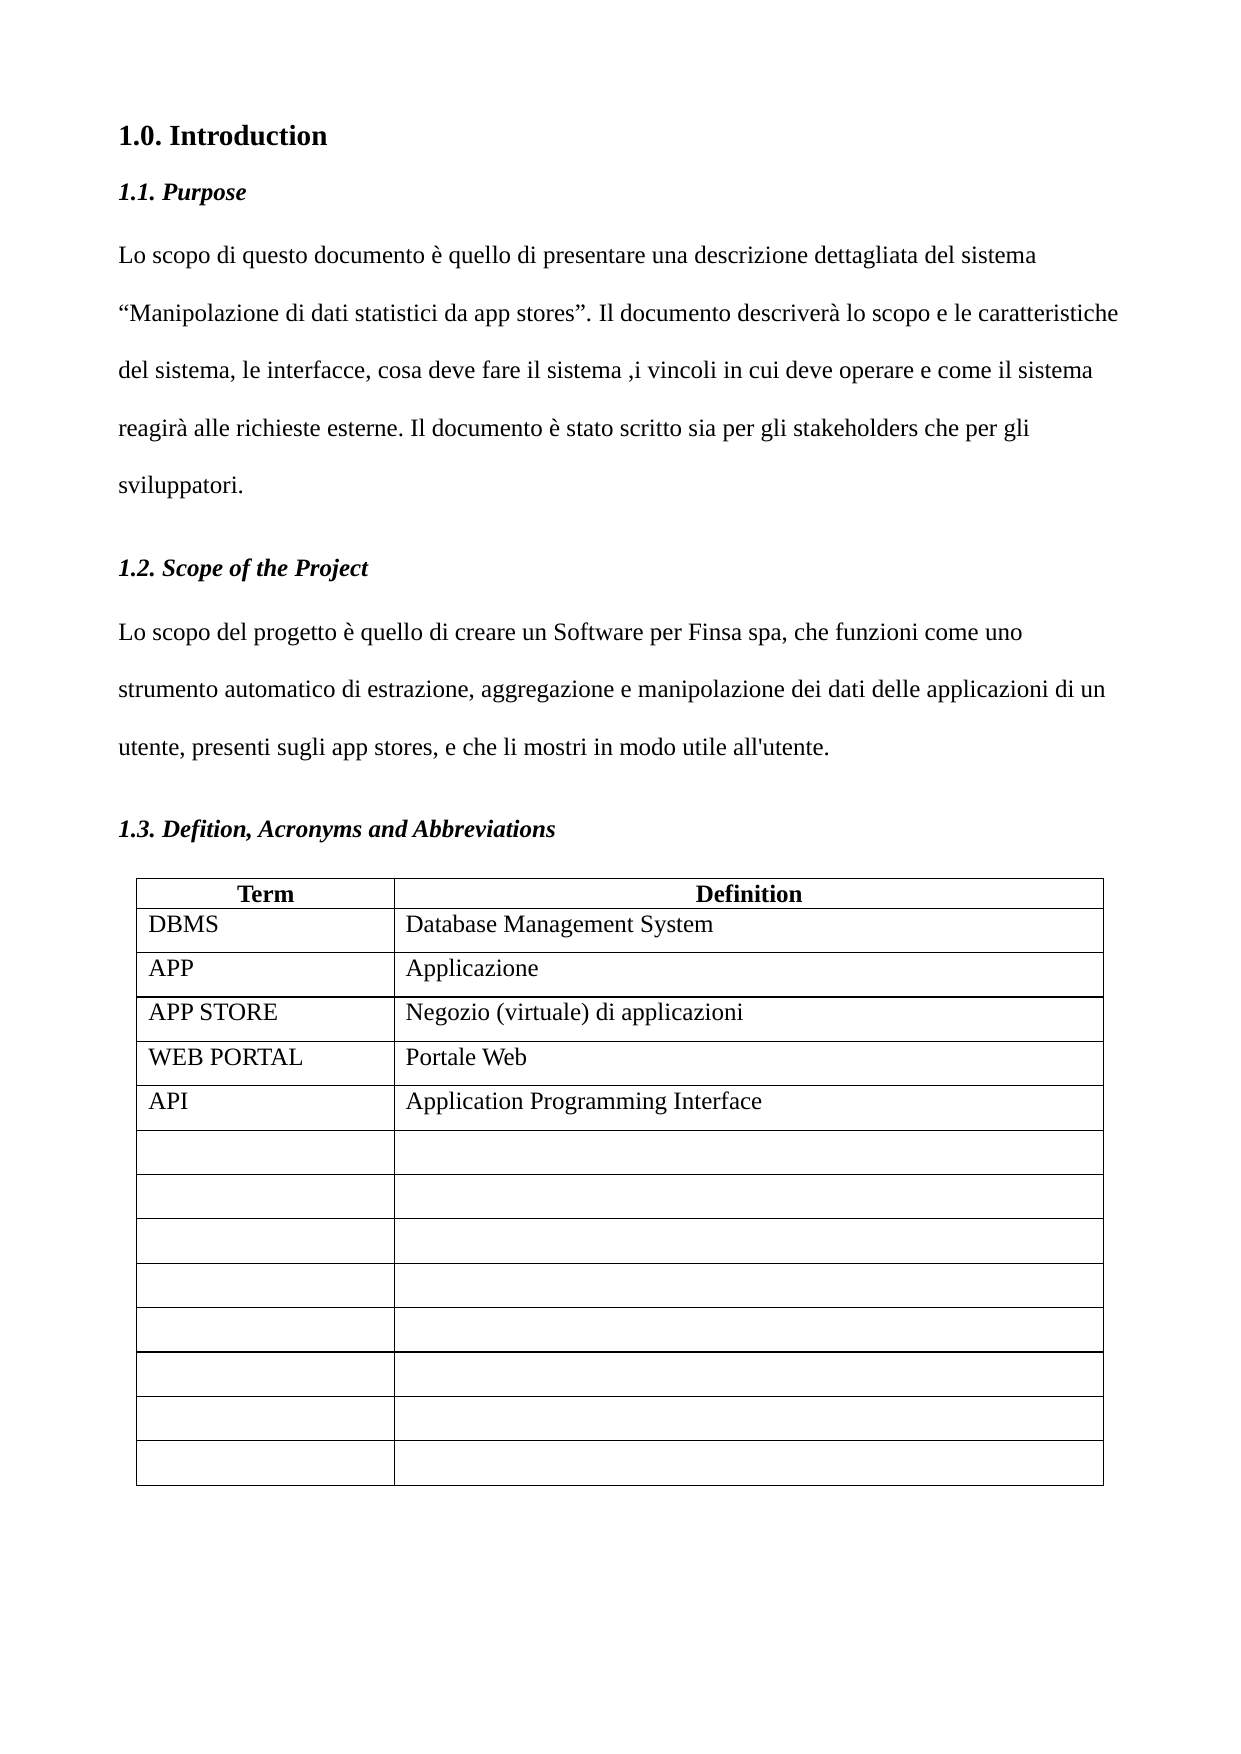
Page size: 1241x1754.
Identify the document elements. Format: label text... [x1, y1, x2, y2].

table_cell [137, 1131, 394, 1174]
table_cell Portale Web [395, 1042, 1103, 1085]
table_cell [137, 1397, 394, 1440]
table_cell [137, 1175, 394, 1218]
table_cell Applicazione [395, 953, 1103, 996]
subtitle 1.1. Purpose [118, 177, 1122, 205]
table_cell [137, 1219, 394, 1263]
table_cell [137, 1308, 394, 1351]
table_cell Database Management System [395, 909, 1103, 952]
table_cell Application Programming Interface [395, 1086, 1103, 1129]
table_cell [395, 1131, 1103, 1174]
text Lo scopo del progetto è quello di creare un Software per Finsa spa, che funzioni come uno strumento automatico di estrazione, aggregazione e manipolazione dei dati delle applicazioni di un utente, presenti sugli app stores, e che li mostri in modo utile all'utente. [118, 617, 1122, 760]
table_header Term [137, 879, 394, 908]
table_cell Negozio (virtuale) di applicazioni [395, 998, 1103, 1041]
table_cell APP [137, 953, 394, 996]
table_cell [395, 1175, 1103, 1218]
text Lo scopo di questo documento è quello di presentare una descrizione dettagliata del sistema “Manipolazione di dati statistici da app stores”. Il documento descriverà lo scopo e le caratteristiche del sistema, le interfacce, cosa deve fare il sistema ,i vincoli in cui deve operare e come il sistema reagirà alle richieste esterne. Il documento è stato scritto sia per gli stakeholders che per gli sviluppatori. [118, 240, 1122, 499]
table_cell APP STORE [137, 998, 394, 1041]
table_cell [395, 1397, 1103, 1440]
subtitle 1.0. Introduction [118, 118, 1122, 152]
table_cell [137, 1441, 394, 1484]
table_cell [395, 1308, 1103, 1351]
table_cell [395, 1441, 1103, 1484]
table_cell [137, 1264, 394, 1307]
table_cell API [137, 1086, 394, 1129]
subtitle 1.3. Defition, Acronyms and Abbreviations [118, 814, 1122, 843]
subtitle 1.2. Scope of the Project [118, 553, 1122, 582]
table_cell [137, 1353, 394, 1396]
table_cell DBMS [137, 909, 394, 952]
table_cell WEB PORTAL [137, 1042, 394, 1085]
table_cell [395, 1353, 1103, 1396]
table_cell [395, 1219, 1103, 1263]
table_cell [395, 1264, 1103, 1307]
table_header Definition [395, 879, 1103, 908]
